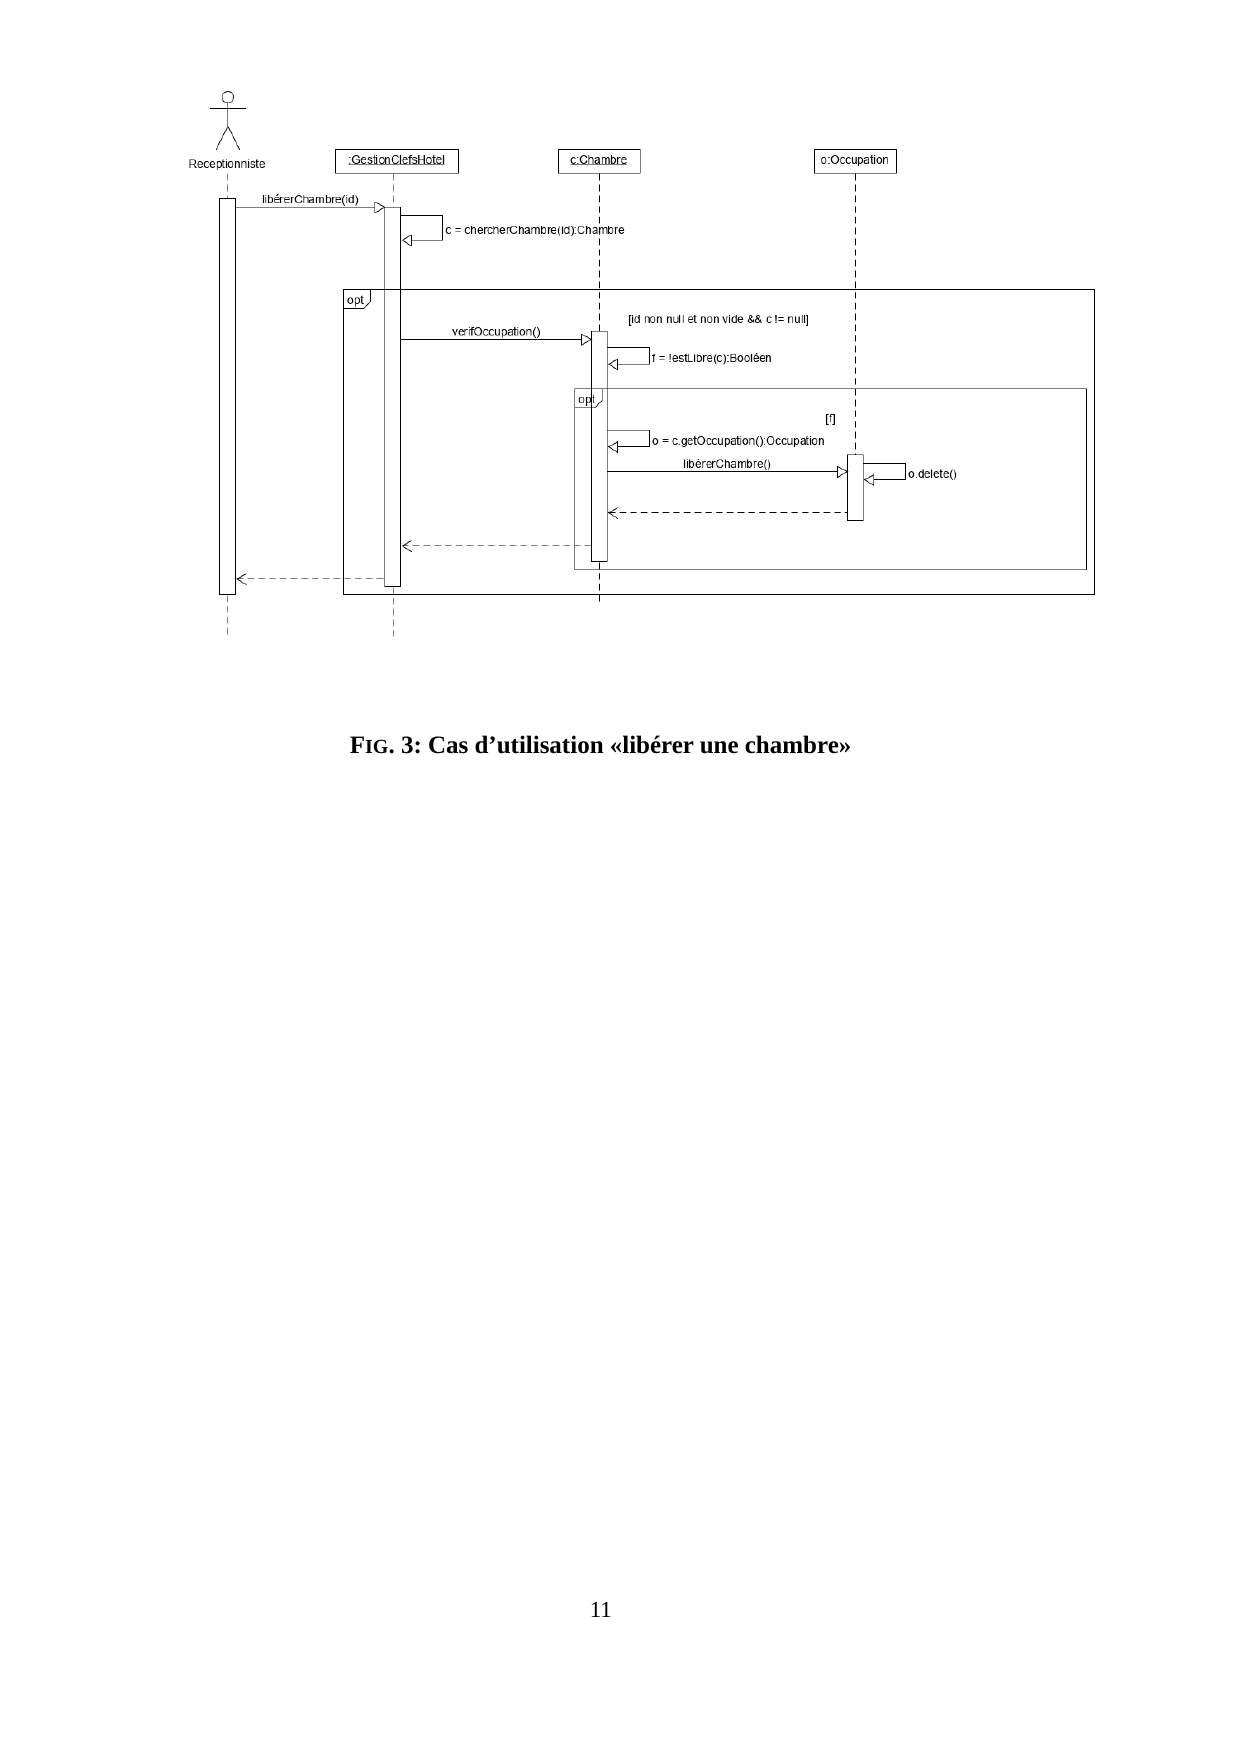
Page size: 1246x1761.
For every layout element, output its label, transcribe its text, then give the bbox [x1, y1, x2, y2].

text Fig. 3: Cas d’utilisation «libérer une chambre» [126, 730, 1075, 758]
